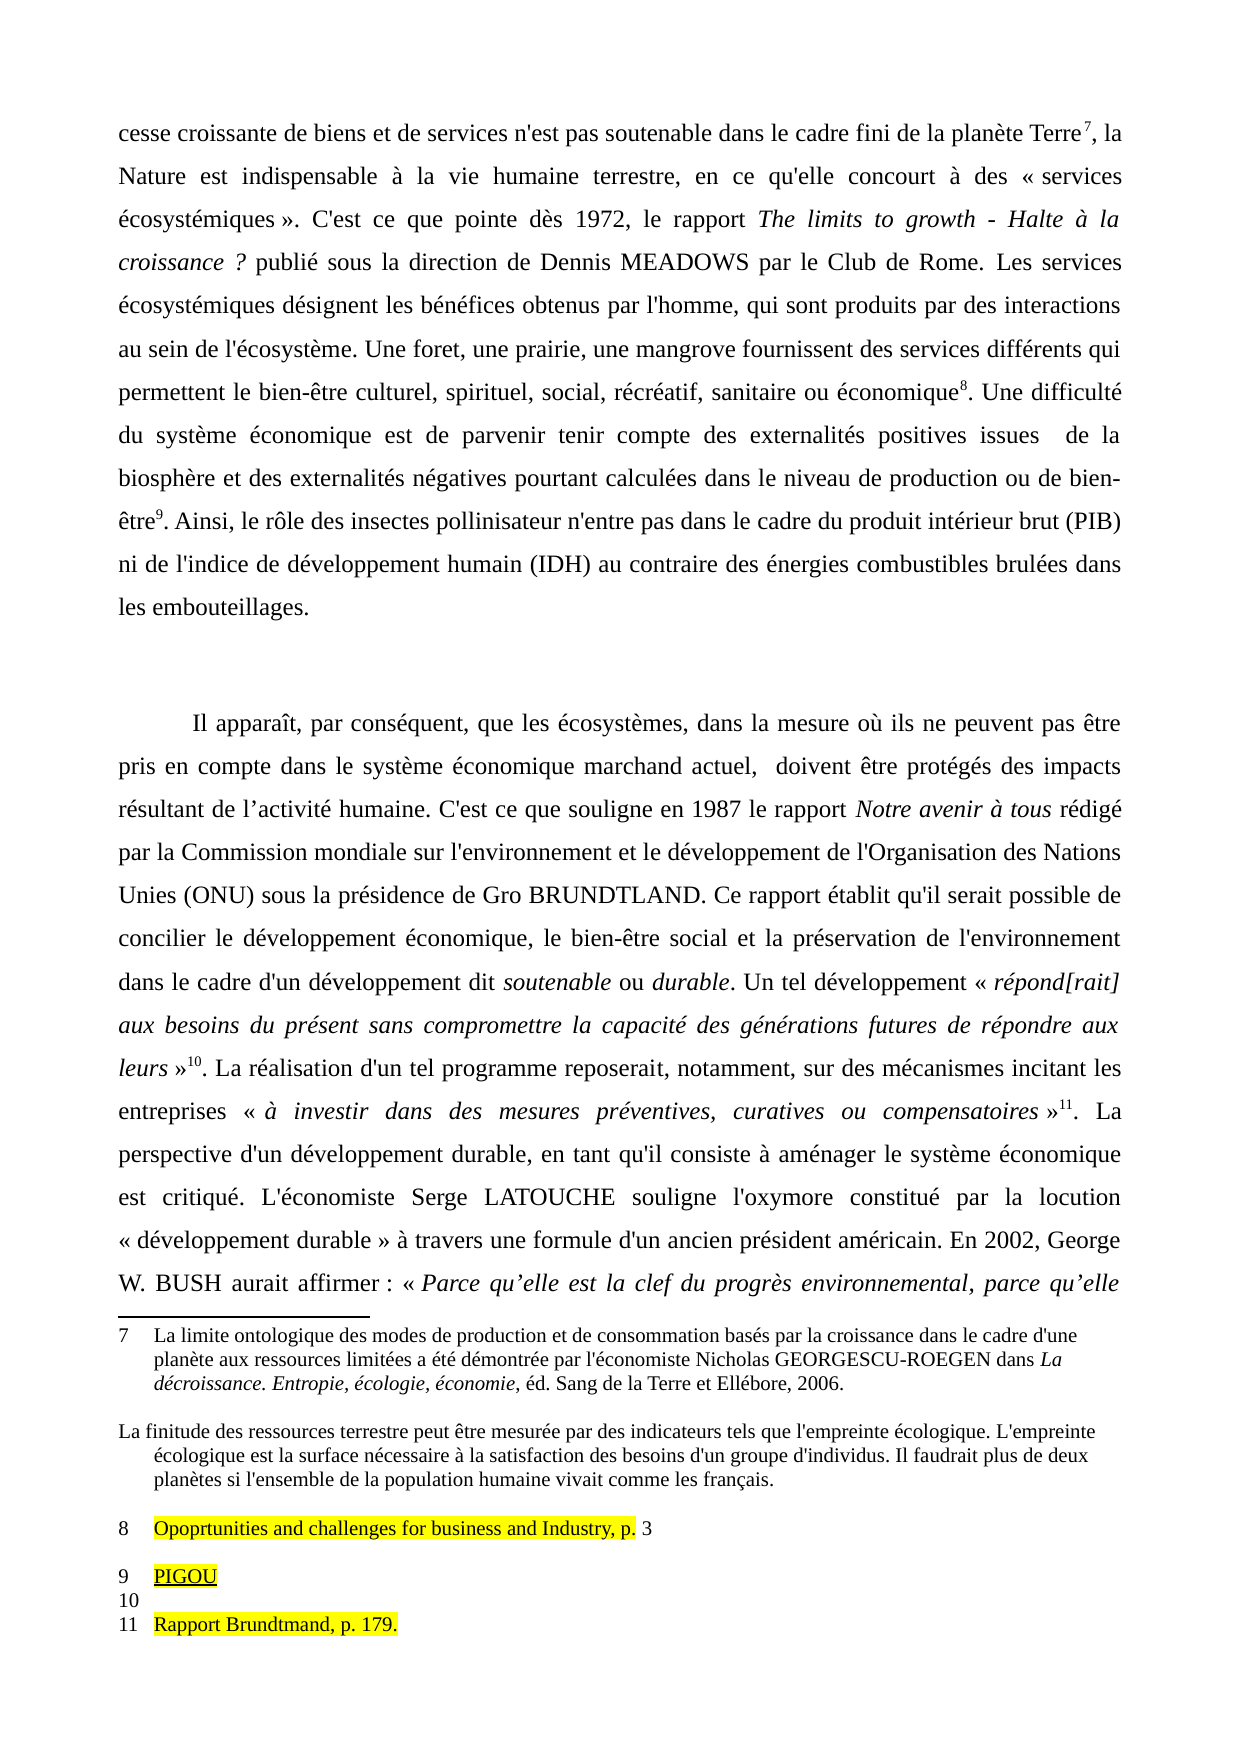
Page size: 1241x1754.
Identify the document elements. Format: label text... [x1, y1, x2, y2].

text PIGOU [118, 1564, 1122, 1588]
text La finitude des ressources terrestre peut être mesurée par des indicateurs tels que l'empreinte écologique. L'empreinte écologique est la surface nécessaire à la satisfaction des besoins d'un groupe d'individus. Il faudrait plus de deux planètes si l'ensemble de la population humaine vivait comme les français. [118, 1419, 1122, 1491]
text Rapport Brundtmand, p. 179. [118, 1612, 1122, 1636]
text La limite ontologique des modes de production et de consommation basés par la croissance dans le cadre d'une planète aux ressources limitées a été démontrée par l'économiste Nicholas GEORGESCU-ROEGEN dans La décroissance. Entropie, écologie, économie, éd. Sang de la Terre et Ellébore, 2006. [118, 1323, 1122, 1395]
text Opoprtunities and challenges for business and Industry, p. 3 [118, 1516, 1122, 1539]
text cesse croissante de biens et de services n'est pas soutenable dans le cadre fini de la planète Terre, la Nature est indispensable à la vie humaine terrestre, en ce qu'elle concourt à des « services écosystémiques ». C'est ce que pointe dès 1972, le rapport The limits to growth - Halte à la croissance ? publié sous la direction de Dennis MEADOWS par le Club de Rome. Les services écosystémiques désignent les bénéfices obtenus par l'homme, qui sont produits par des interactions au sein de l'écosystème. Une foret, une prairie, une mangrove fournissent des services différents qui permettent le bien-être culturel, spirituel, social, récréatif, sanitaire ou économique. Une difficulté du système économique est de parvenir tenir compte des externalités positives issues de la biosphère et des externalités négatives pourtant calculées dans le niveau de production ou de bien-être. Ainsi, le rôle des insectes pollinisateur n'entre pas dans le cadre du produit intérieur brut (PIB) ni de l'indice de développement humain (IDH) au contraire des énergies combustibles brulées dans les embouteillages. [118, 118, 1122, 621]
text Il apparaît, par conséquent, que les écosystèmes, dans la mesure où ils ne peuvent pas être pris en compte dans le système économique marchand actuel, doivent être protégés des impacts résultant de l’activité humaine. C'est ce que souligne en 1987 le rapport Notre avenir à tous rédigé par la Commission mondiale sur l'environnement et le développement de l'Organisation des Nations Unies (ONU) sous la présidence de Gro BRUNDTLAND. Ce rapport établit qu'il serait possible de concilier le développement économique, le bien-être social et la préservation de l'environnement dans le cadre d'un développement dit soutenable ou durable. Un tel développement « répond[rait] aux besoins du présent sans compromettre la capacité des générations futures de répondre aux leurs ». La réalisation d'un tel programme reposerait, notamment, sur des mécanismes incitant les entreprises « à investir dans des mesures préventives, curatives ou compensatoires ». La perspective d'un développement durable, en tant qu'il consiste à aménager le système économique est critiqué. L'économiste Serge LATOUCHE souligne l'oxymore constitué par la locution « développement durable » à travers une formule d'un ancien président américain. En 2002, George W. BUSH aurait affirmer : « Parce qu’elle est la clef du progrès environnemental, parce qu’elle [118, 708, 1122, 1297]
